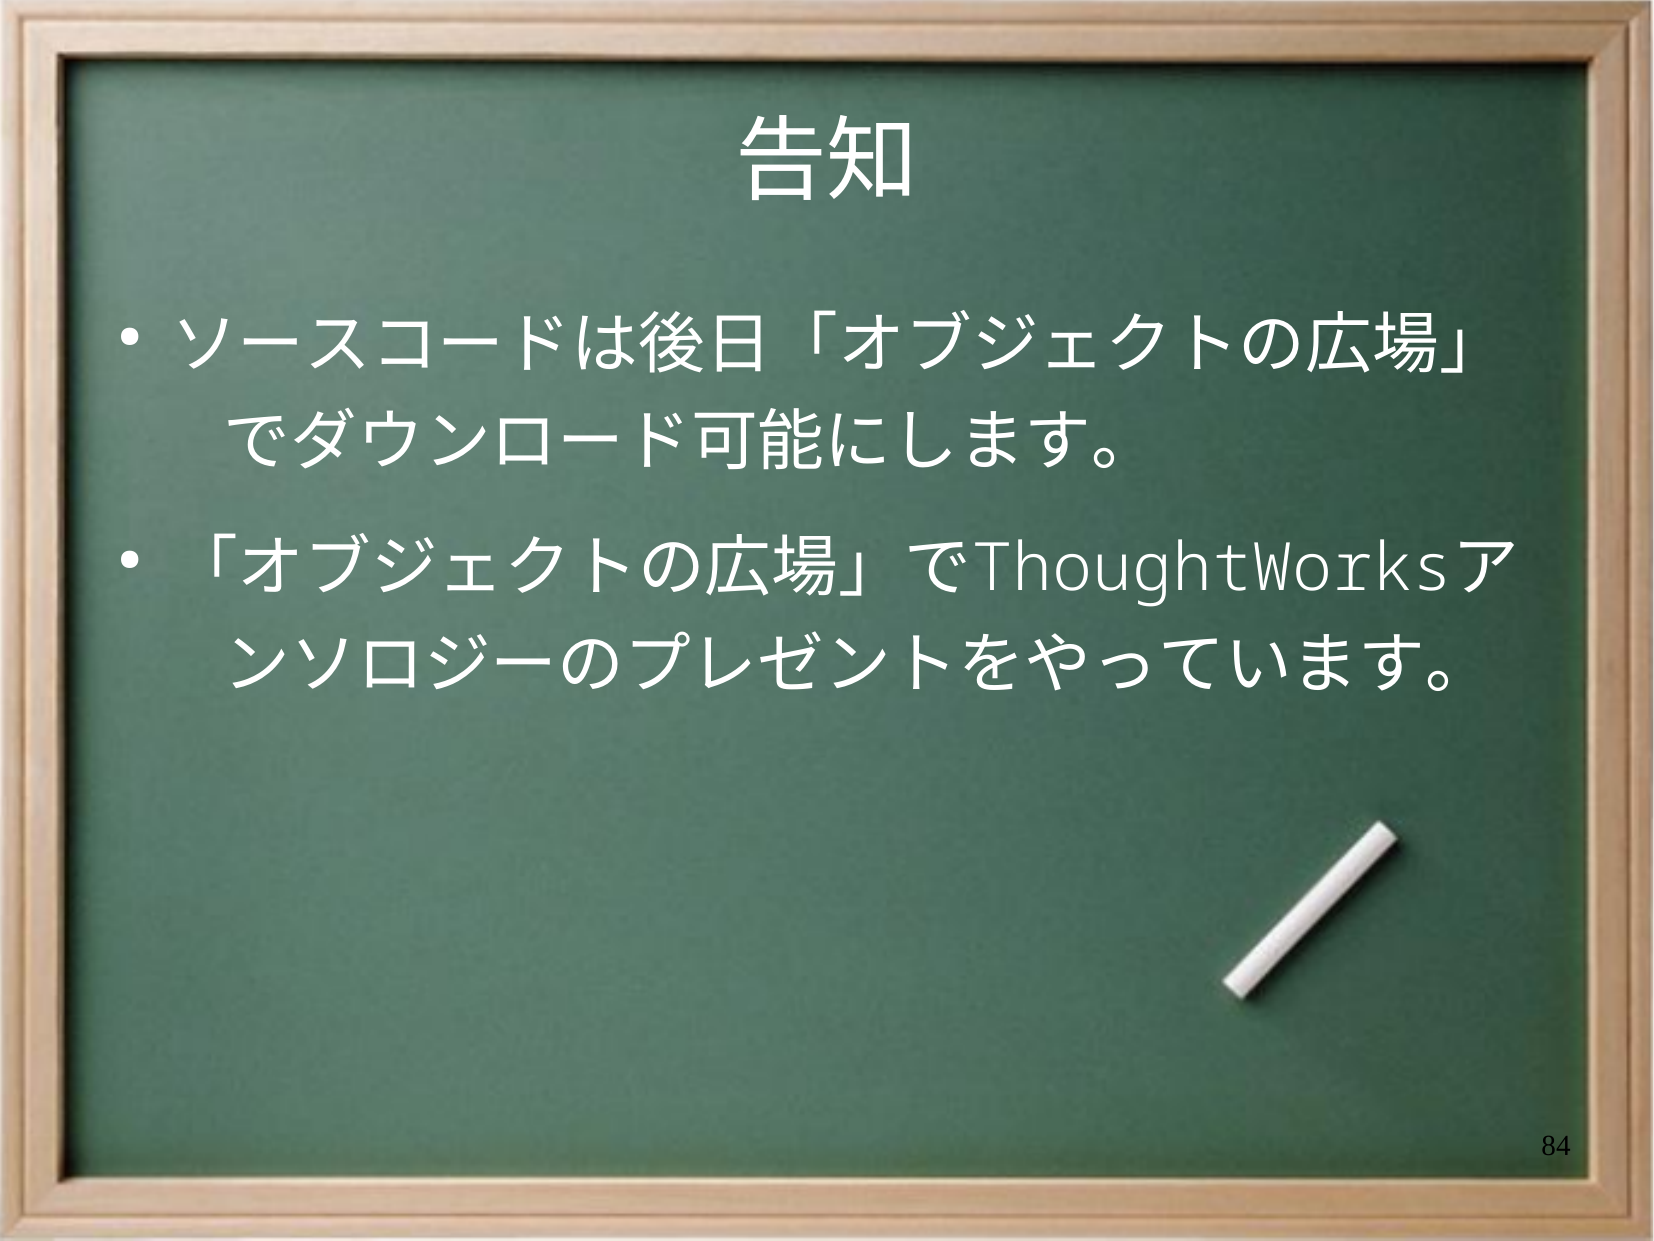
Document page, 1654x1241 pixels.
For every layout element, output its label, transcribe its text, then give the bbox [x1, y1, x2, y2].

title 告知 [82, 56, 1571, 250]
picture [0, 0, 1654, 1241]
list ソースコードは後日「オブジェクトの広場」でダウンロード可能にします。 「オブジェクトの広場」でThoughtWorksアンソロジーのプレゼントをやっています。 [82, 290, 1571, 1094]
